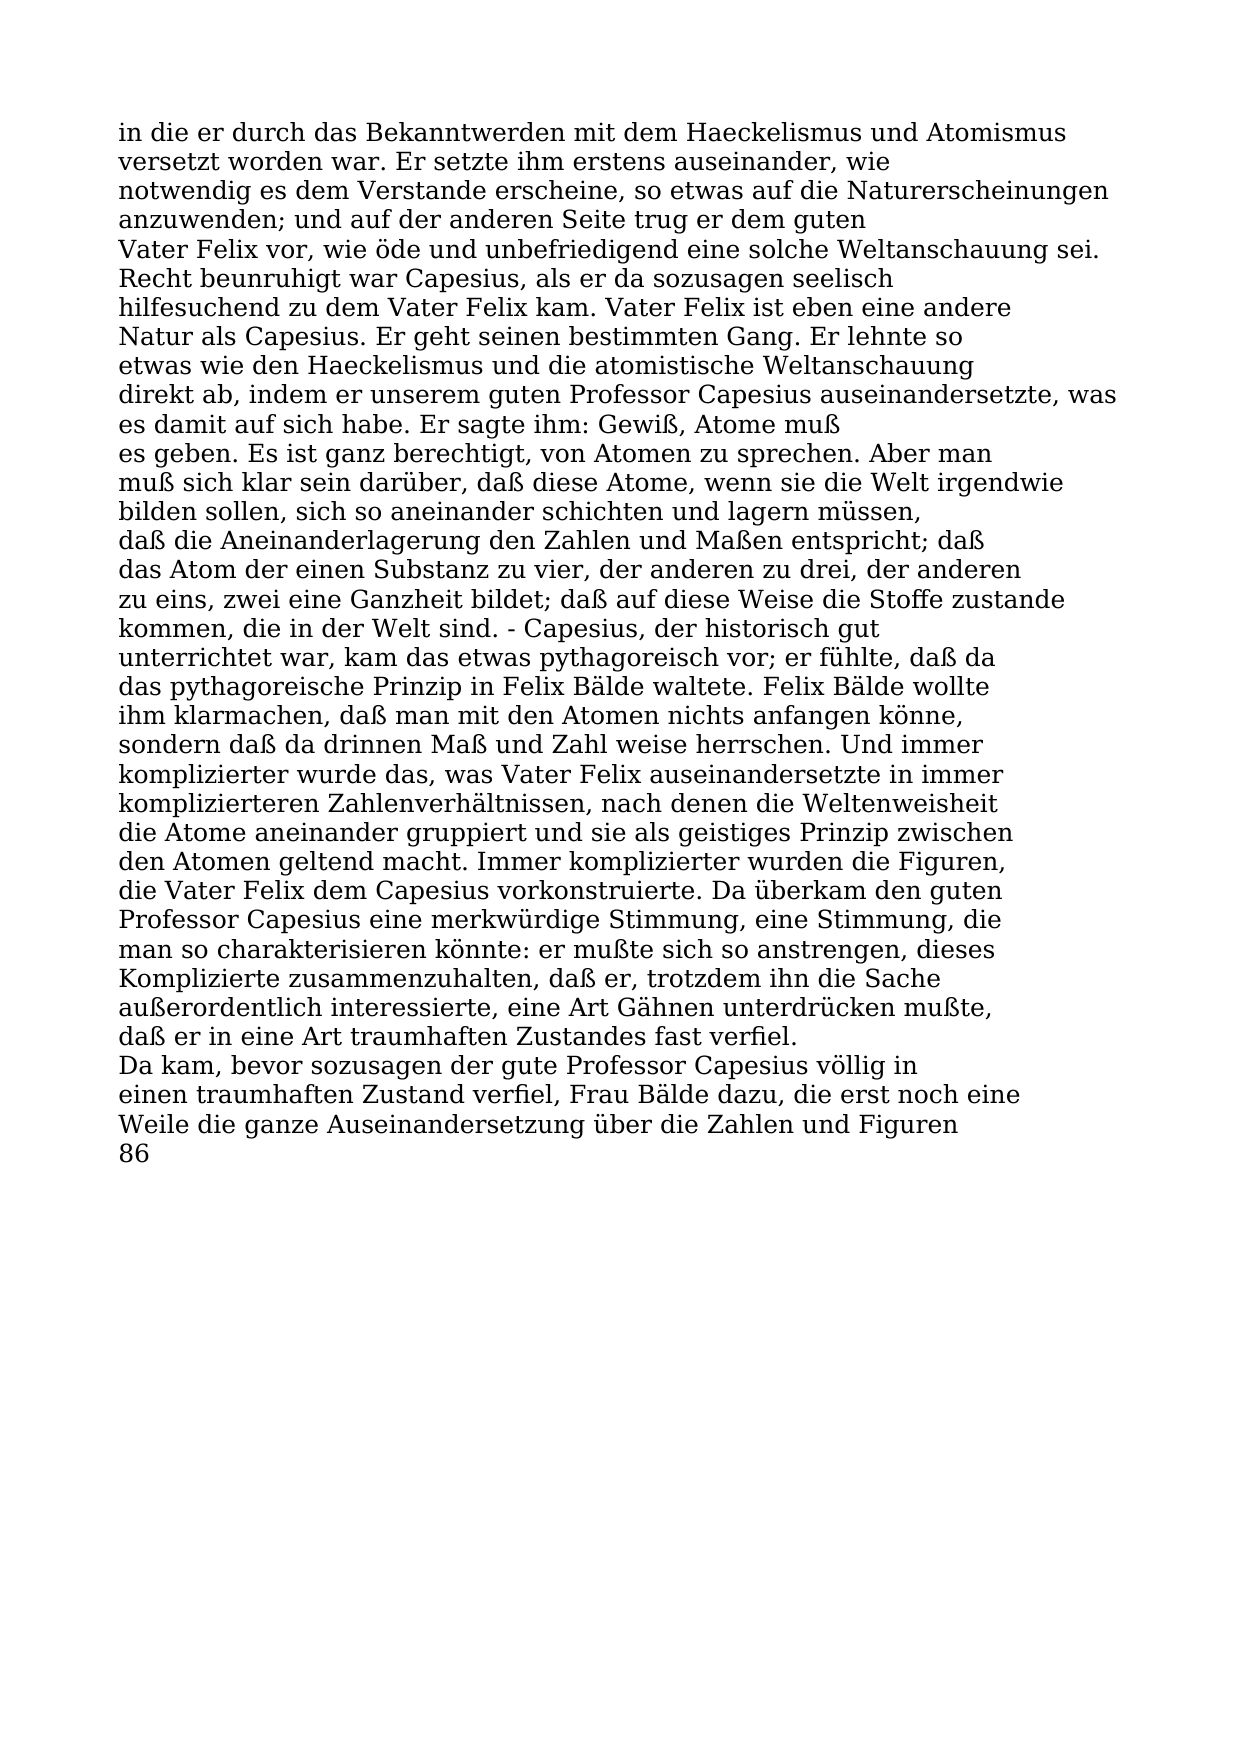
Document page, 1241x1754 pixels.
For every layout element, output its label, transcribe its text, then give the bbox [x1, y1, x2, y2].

text in die er durch das Bekanntwerden mit dem Haeckelismus und Atomismus versetzt worden war. Er setzte ihm erstens auseinander, wie [118, 118, 1122, 176]
text Professor Capesius eine merkwürdige Stimmung, eine Stimmung, die [118, 906, 1122, 935]
text daß er in eine Art traumhaften Zustandes fast verfiel. [118, 1022, 1122, 1051]
text man so charakterisieren könnte: er mußte sich so anstrengen, dieses [118, 935, 1122, 964]
text zu eins, zwei eine Ganzheit bildet; daß auf diese Weise die Stoffe zustande kommen, die in der Welt sind. - Capesius, der historisch gut [118, 585, 1122, 643]
text unterrichtet war, kam das etwas pythagoreisch vor; er fühlte, daß da [118, 643, 1122, 672]
text sondern daß da drinnen Maß und Zahl weise herrschen. Und immer [118, 731, 1122, 760]
text Natur als Capesius. Er geht seinen bestimmten Gang. Er lehnte so [118, 322, 1122, 351]
text direkt ab, indem er unserem guten Professor Capesius auseinandersetzte, was es damit auf sich habe. Er sagte ihm: Gewiß, Atome muß [118, 381, 1122, 439]
text komplizierteren Zahlenverhältnissen, nach denen die Weltenweisheit [118, 789, 1122, 818]
text etwas wie den Haeckelismus und die atomistische Weltanschauung [118, 351, 1122, 381]
text Da kam, bevor sozusagen der gute Professor Capesius völlig in [118, 1051, 1122, 1081]
text notwendig es dem Verstande erscheine, so etwas auf die Naturerscheinungen anzuwenden; und auf der anderen Seite trug er dem guten [118, 176, 1122, 235]
text die Vater Felix dem Capesius vorkonstruierte. Da überkam den guten [118, 876, 1122, 906]
text komplizierter wurde das, was Vater Felix auseinandersetzte in immer [118, 760, 1122, 789]
text Komplizierte zusammenzuhalten, daß er, trotzdem ihn die Sache [118, 964, 1122, 993]
text es geben. Es ist ganz berechtigt, von Atomen zu sprechen. Aber man [118, 439, 1122, 468]
text ihm klarmachen, daß man mit den Atomen nichts anfangen könne, [118, 701, 1122, 731]
text die Atome aneinander gruppiert und sie als geistiges Prinzip zwischen [118, 818, 1122, 847]
text das Atom der einen Substanz zu vier, der anderen zu drei, der anderen [118, 556, 1122, 585]
text das pythagoreische Prinzip in Felix Bälde waltete. Felix Bälde wollte [118, 672, 1122, 701]
text Weile die ganze Auseinandersetzung über die Zahlen und Figuren [118, 1110, 1122, 1139]
text muß sich klar sein darüber, daß diese Atome, wenn sie die Welt irgendwie bilden sollen, sich so aneinander schichten und lagern müssen, [118, 468, 1122, 526]
text daß die Aneinanderlagerung den Zahlen und Maßen entspricht; daß [118, 526, 1122, 556]
text 86 [118, 1139, 1122, 1168]
text einen traumhaften Zustand verfiel, Frau Bälde dazu, die erst noch eine [118, 1081, 1122, 1110]
text außerordentlich interessierte, eine Art Gähnen unterdrücken mußte, [118, 993, 1122, 1022]
text Vater Felix vor, wie öde und unbefriedigend eine solche Weltanschauung sei. Recht beunruhigt war Capesius, als er da sozusagen seelisch [118, 235, 1122, 293]
text hilfesuchend zu dem Vater Felix kam. Vater Felix ist eben eine andere [118, 293, 1122, 322]
text den Atomen geltend macht. Immer komplizierter wurden die Figuren, [118, 847, 1122, 876]
